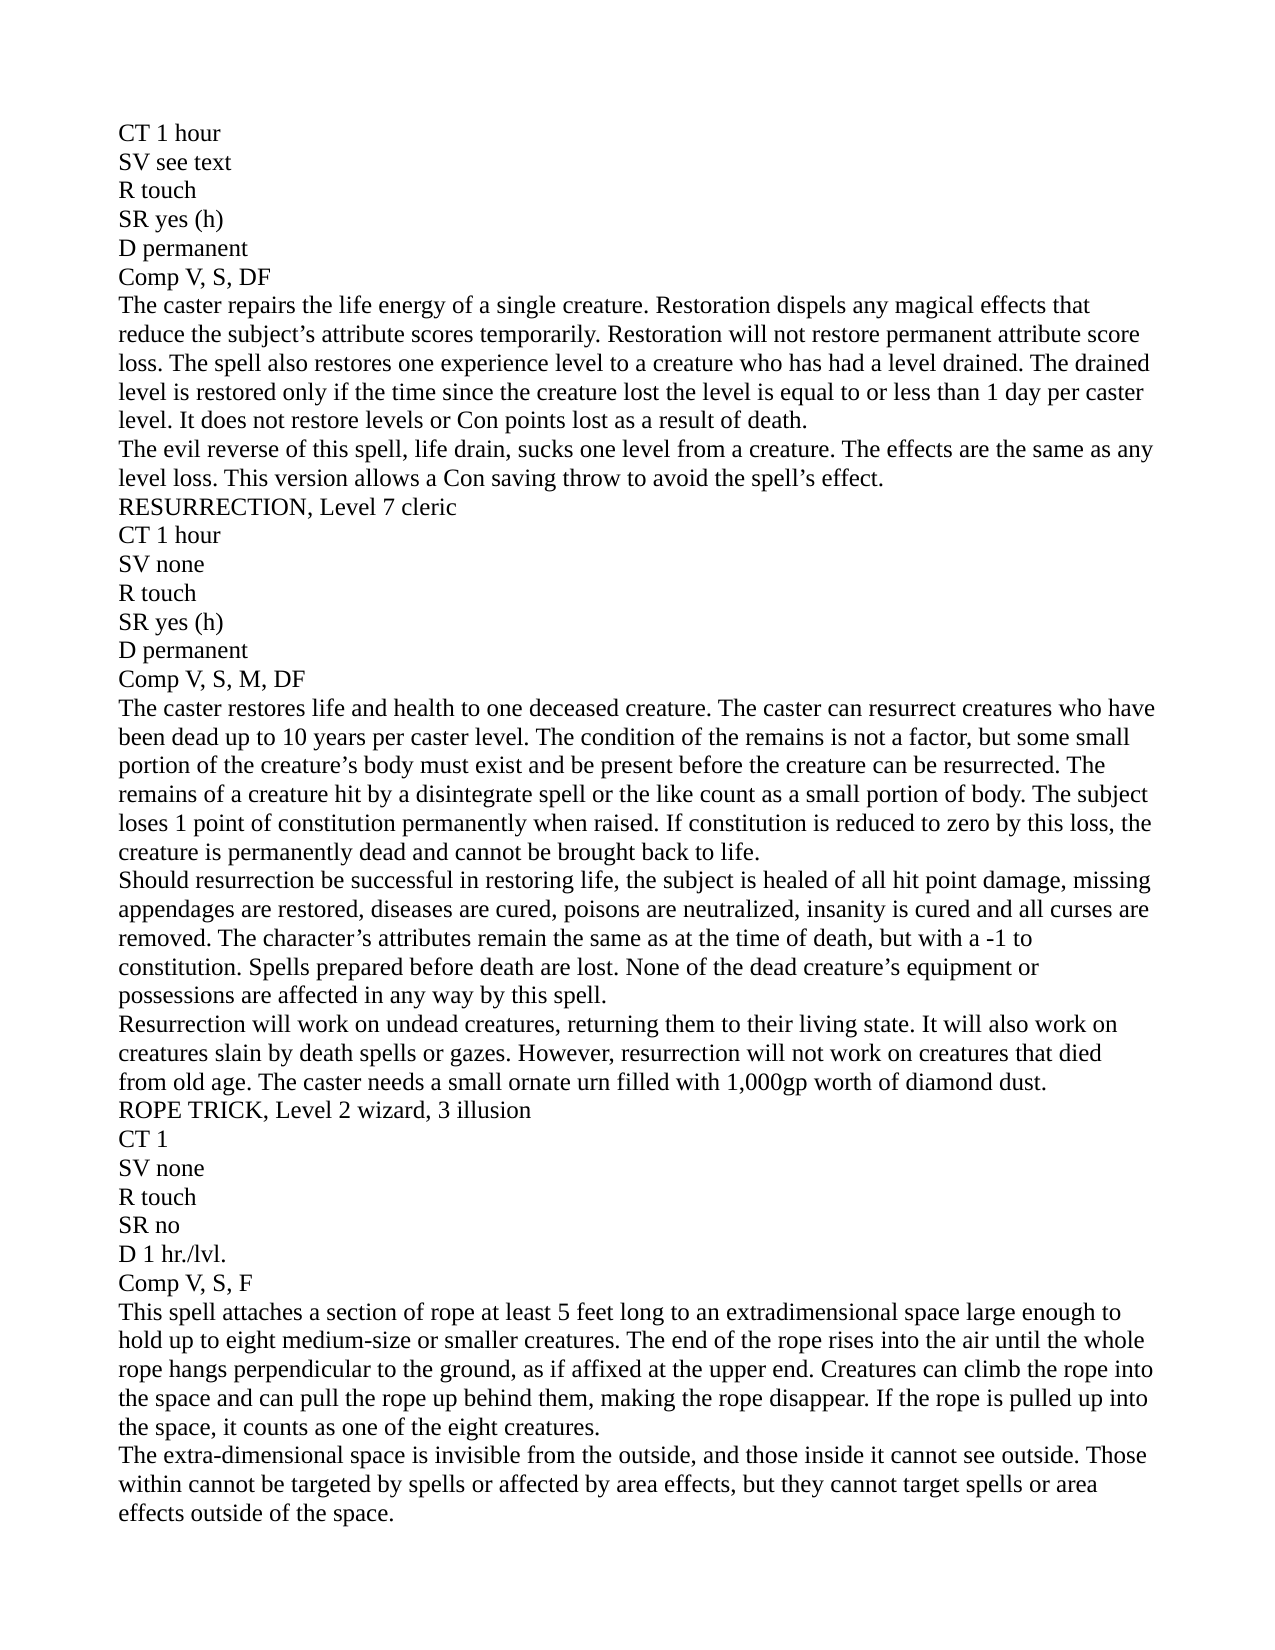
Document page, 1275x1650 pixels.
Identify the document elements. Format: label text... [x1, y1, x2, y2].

text The evil reverse of this spell, life drain, sucks one level from a creature. The effects are the same as any level loss. This version allows a Con saving throw to avoid the spell’s effect. [118, 434, 1157, 492]
text SV none [118, 1153, 1157, 1182]
text The caster restores life and health to one deceased creature. The caster can resurrect creatures who have been dead up to 10 years per caster level. The condition of the remains is not a factor, but some small portion of the creature’s body must exist and be present before the creature can be resurrected. The remains of a creature hit by a disintegrate spell or the like count as a small portion of body. The subject loses 1 point of constitution permanently when raised. If constitution is reduced to zero by this loss, the creature is permanently dead and cannot be brought back to life. [118, 693, 1157, 866]
text SV see text [118, 147, 1157, 176]
text D permanent [118, 636, 1157, 664]
text CT 1 [118, 1124, 1157, 1153]
text D 1 hr./lvl. [118, 1239, 1157, 1268]
text Comp V, S, M, DF [118, 664, 1157, 693]
text SR no [118, 1211, 1157, 1239]
text Comp V, S, F [118, 1268, 1157, 1297]
text SR yes (h) [118, 204, 1157, 233]
text CT 1 hour [118, 521, 1157, 549]
text CT 1 hour [118, 118, 1157, 147]
text RESURRECTION, Level 7 cleric [118, 492, 1157, 521]
text Resurrection will work on undead creatures, returning them to their living state. It will also work on creatures slain by death spells or gazes. However, resurrection will not work on creatures that died from old age. The caster needs a small ornate urn filled with 1,000gp worth of diamond dust. [118, 1009, 1157, 1096]
text This spell attaches a section of rope at least 5 feet long to an extradimensional space large enough to hold up to eight medium-size or smaller creatures. The end of the rope rises into the air until the whole rope hangs perpendicular to the ground, as if affixed at the upper end. Creatures can climb the rope into the space and can pull the rope up behind them, making the rope disappear. If the rope is pulled up into the space, it counts as one of the eight creatures. [118, 1297, 1157, 1441]
text Comp V, S, DF [118, 262, 1157, 291]
text ROPE TRICK, Level 2 wizard, 3 illusion [118, 1096, 1157, 1124]
text R touch [118, 176, 1157, 204]
text R touch [118, 578, 1157, 607]
text The extra-dimensional space is invisible from the outside, and those inside it cannot see outside. Those within cannot be targeted by spells or affected by area effects, but they cannot target spells or area effects outside of the space. [118, 1441, 1157, 1527]
text D permanent [118, 233, 1157, 262]
text SR yes (h) [118, 607, 1157, 636]
text R touch [118, 1182, 1157, 1211]
text Should resurrection be successful in restoring life, the subject is healed of all hit point damage, missing appendages are restored, diseases are cured, poisons are neutralized, insanity is cured and all curses are removed. The character’s attributes remain the same as at the time of death, but with a -1 to constitution. Spells prepared before death are lost. None of the dead creature’s equipment or possessions are affected in any way by this spell. [118, 866, 1157, 1009]
text SV none [118, 549, 1157, 578]
text The caster repairs the life energy of a single creature. Restoration dispels any magical effects that reduce the subject’s attribute scores temporarily. Restoration will not restore permanent attribute score loss. The spell also restores one experience level to a creature who has had a level drained. The drained level is restored only if the time since the creature lost the level is equal to or less than 1 day per caster level. It does not restore levels or Con points lost as a result of death. [118, 291, 1157, 434]
